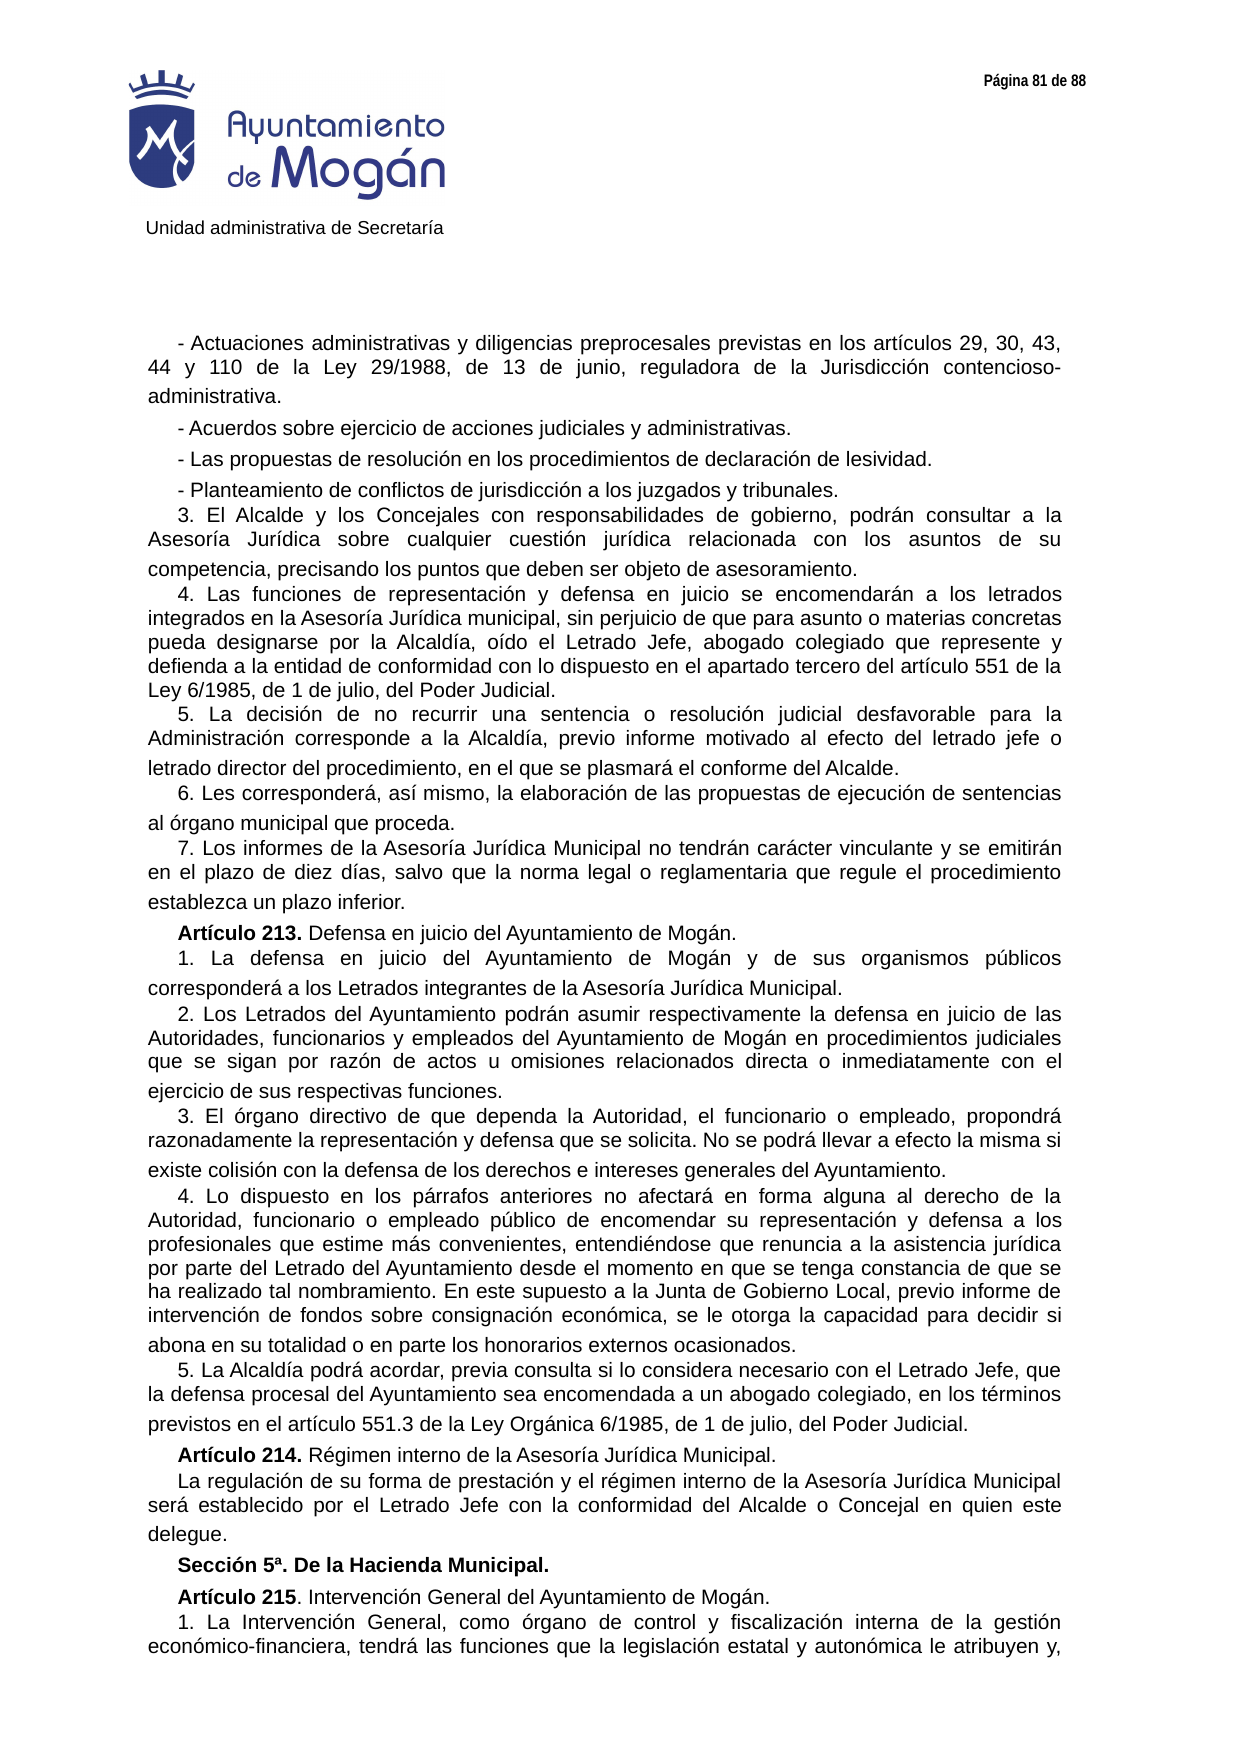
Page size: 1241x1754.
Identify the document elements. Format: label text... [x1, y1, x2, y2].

text 4. Las funciones de representación y defensa en juicio se encomendarán a los letrados integrados en la Asesoría Jurídica municipal, sin perjuicio de que para asunto o materias concretas pueda designarse por la Alcaldía, oído el Letrado Jefe, abogado colegiado que represente y defienda a la entidad de conformidad con lo dispuesto en el apartado tercero del artículo 551 de la Ley 6/1985, de 1 de julio, del Poder Judicial. [148, 582, 1063, 702]
text 6. Les corresponderá, así mismo, la elaboración de las propuestas de ejecución de sentencias al órgano municipal que proceda. [148, 781, 1063, 836]
text - Planteamiento de conflictos de jurisdicción a los juzgados y tribunales. [148, 472, 1063, 503]
text - Las propuestas de resolución en los procedimientos de declaración de lesividad. [148, 441, 1063, 472]
text Artículo 215. Intervención General del Ayuntamiento de Mogán. [148, 1579, 1063, 1610]
text Artículo 213. Defensa en juicio del Ayuntamiento de Mogán. [148, 915, 1063, 946]
text 3. El órgano directivo de que dependa la Autoridad, el funcionario o empleado, propondrá razonadamente la representación y defensa que se solicita. No se podrá llevar a efecto la misma si existe colisión con la defensa de los derechos e intereses generales del Ayuntamiento. [148, 1104, 1063, 1183]
text - Acuerdos sobre ejercicio de acciones judiciales y administrativas. [148, 409, 1063, 441]
text 5. La decisión de no recurrir una sentencia o resolución judicial desfavorable para la Administración corresponde a la Alcaldía, previo informe motivado al efecto del letrado jefe o letrado director del procedimiento, en el que se plasmará el conforme del Alcalde. [148, 702, 1063, 781]
text 3. El Alcalde y los Concejales con responsabilidades de gobierno, podrán consultar a la Asesoría Jurídica sobre cualquier cuestión jurídica relacionada con los asuntos de su competencia, precisando los puntos que deben ser objeto de asesoramiento. [148, 503, 1063, 582]
picture [128, 70, 445, 206]
text 1. La defensa en juicio del Ayuntamiento de Mogán y de sus organismos públicos corresponderá a los Letrados integrantes de la Asesoría Jurídica Municipal. [148, 946, 1063, 1001]
text 2. Los Letrados del Ayuntamiento podrán asumir respectivamente la defensa en juicio de las Autoridades, funcionarios y empleados del Ayuntamiento de Mogán en procedimientos judiciales que se sigan por razón de actos u omisiones relacionados directa o inmediatamente con el ejercicio de sus respectivas funciones. [148, 1001, 1063, 1104]
text Sección 5ª. De la Hacienda Municipal. [148, 1548, 1063, 1579]
text Artículo 214. Régimen interno de la Asesoría Jurídica Municipal. [148, 1437, 1063, 1468]
text 7. Los informes de la Asesoría Jurídica Municipal no tendrán carácter vinculante y se emitirán en el plazo de diez días, salvo que la norma legal o reglamentaria que regule el procedimiento establezca un plazo inferior. [148, 836, 1063, 915]
text 1. La Intervención General, como órgano de control y fiscalización interna de la gestión económico-financiera, tendrá las funciones que la legislación estatal y autonómica le atribuyen y, [148, 1610, 1063, 1658]
text 4. Lo dispuesto en los párrafos anteriores no afectará en forma alguna al derecho de la Autoridad, funcionario o empleado público de encomendar su representación y defensa a los profesionales que estime más convenientes, entendiéndose que renuncia a la asistencia jurídica por parte del Letrado del Ayuntamiento desde el momento en que se tenga constancia de que se ha realizado tal nombramiento. En este supuesto a la Junta de Gobierno Local, previo informe de intervención de fondos sobre consignación económica, se le otorga la capacidad para decidir si abona en su totalidad o en parte los honorarios externos ocasionados. [148, 1183, 1063, 1358]
text - Actuaciones administrativas y diligencias preprocesales previstas en los artículos 29, 30, 43, 44 y 110 de la Ley 29/1988, de 13 de junio, reguladora de la Jurisdicción contencioso-administrativa. [148, 331, 1063, 409]
text 5. La Alcaldía podrá acordar, previa consulta si lo considera necesario con el Letrado Jefe, que la defensa procesal del Ayuntamiento sea encomendada a un abogado colegiado, en los términos previstos en el artículo 551.3 de la Ley Orgánica 6/1985, de 1 de julio, del Poder Judicial. [148, 1358, 1063, 1437]
text La regulación de su forma de prestación y el régimen interno de la Asesoría Jurídica Municipal será establecido por el Letrado Jefe con la conformidad del Alcalde o Concejal en quien este delegue. [148, 1468, 1063, 1548]
